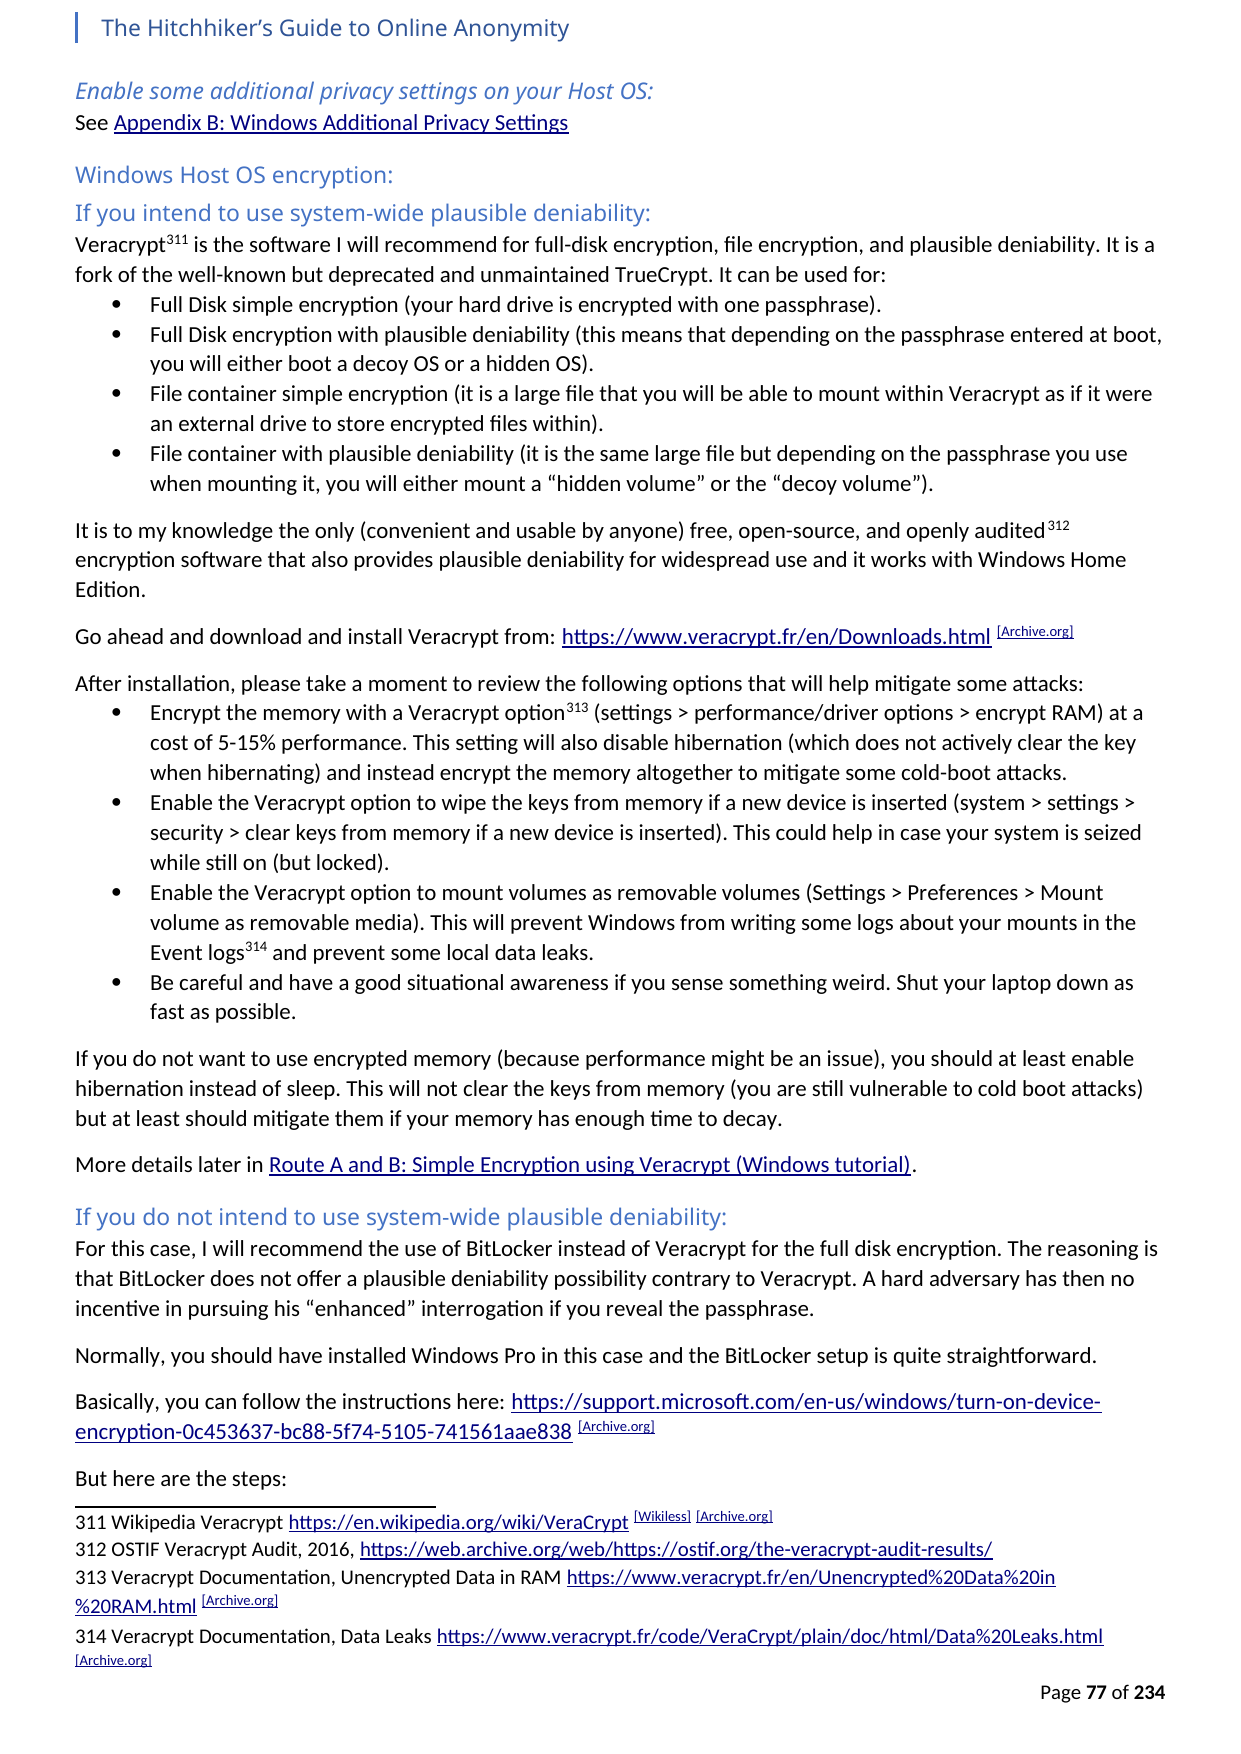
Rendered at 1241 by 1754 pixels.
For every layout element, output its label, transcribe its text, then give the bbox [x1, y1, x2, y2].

list Veracrypt Documentation, Unencrypted Data in RAM https://www.veracrypt.fr/en/Unencrypted%20Data%20in%20RAM.html [Archive.org] [75, 1564, 1165, 1619]
list Full Disk encryption with plausible deniability (this means that depending on the passphrase entered at boot, you will either boot a decoy OS or a hidden OS). [112, 320, 1165, 378]
text Basically, you can follow the instructions here: https://support.microsoft.com/en-us/windows/turn-on-device-encryption-0c453637-bc88-5f74-5105-741561aae838 [Archive.org] [75, 1387, 1165, 1445]
list File container with plausible deniability (it is the same large file but depending on the passphrase you use when mounting it, you will either mount a “hidden volume” or the “decoy volume”). [112, 439, 1165, 497]
list Enable the Veracrypt option to wipe the keys from memory if a new device is inserted (system > settings > security > clear keys from memory if a new device is inserted). This could help in case your system is seized while still on (but locked). [112, 788, 1165, 876]
list Enable the Veracrypt option to mount volumes as removable volumes (Settings > Preferences > Mount volume as removable media). This will prevent Windows from writing some logs about your mounts in the Event logs and prevent some local data leaks. [112, 878, 1165, 966]
text See Appendix B: Windows Additional Privacy Settings [75, 108, 1165, 136]
list File container simple encryption (it is a large file that you will be able to mount within Veracrypt as if it were an external drive to store encrypted files within). [112, 379, 1165, 437]
list Veracrypt Documentation, Data Leaks https://www.veracrypt.fr/code/VeraCrypt/plain/doc/html/Data%20Leaks.html [Archive.org] [75, 1621, 1165, 1679]
text But here are the steps: [75, 1464, 1165, 1492]
list Encrypt the memory with a Veracrypt option (settings > performance/driver options > encrypt RAM) at a cost of 5-15% performance. This setting will also disable hibernation (which does not actively clear the key when hibernating) and instead encrypt the memory altogether to mitigate some cold-boot attacks. [112, 698, 1165, 786]
text Veracrypt is the software I will recommend for full-disk encryption, file encryption, and plausible deniability. It is a fork of the well-known but deprecated and unmaintained TrueCrypt. It can be used for: [75, 230, 1165, 288]
text After installation, please take a moment to review the following options that will help mitigate some attacks: [75, 669, 1165, 697]
subtitle If you do not intend to use system-wide plausible deniability: [75, 1201, 1165, 1232]
list Be careful and have a good situational awareness if you sense something weird. Shut your laptop down as fast as possible. [112, 968, 1165, 1026]
text Wikipedia Veracrypt https://en.wikipedia.org/wiki/VeraCrypt [Wikiless] [Archive.org] [75, 1507, 1165, 1535]
subtitle If you intend to use system-wide plausible deniability: [75, 197, 1165, 228]
text For this case, I will recommend the use of BitLocker instead of Veracrypt for the full disk encryption. The reasoning is that BitLocker does not offer a plausible deniability possibility contrary to Veracrypt. A hard adversary has then no incentive in pursuing his “enhanced” interrogation if you reveal the passphrase. [75, 1234, 1165, 1322]
text If you do not want to use encrypted memory (because performance might be an issue), you should at least enable hibernation instead of sleep. This will not clear the keys from memory (you are still vulnerable to cold boot attacks) but at least should mitigate them if your memory has enough time to decay. [75, 1044, 1165, 1132]
text More details later in Route A and B: Simple Encryption using Veracrypt (Windows tutorial). [75, 1150, 1165, 1178]
text OSTIF Veracrypt Audit, 2016, https://web.archive.org/web/https://ostif.org/the-veracrypt-audit-results/ [75, 1537, 1165, 1562]
list Full Disk simple encryption (your hard drive is encrypted with one passphrase). [112, 290, 1165, 318]
text Normally, you should have installed Windows Pro in this case and the BitLocker setup is quite straightforward. [75, 1341, 1165, 1369]
text It is to my knowledge the only (convenient and usable by anyone) free, open-source, and openly audited encryption software that also provides plausible deniability for widespread use and it works with Windows Home Edition. [75, 516, 1165, 603]
subtitle Enable some additional privacy settings on your Host OS: [75, 75, 1165, 106]
text Go ahead and download and install Veracrypt from: https://www.veracrypt.fr/en/Downloads.html [Archive.org] [75, 622, 1165, 650]
subtitle Windows Host OS encryption: [75, 159, 1165, 190]
